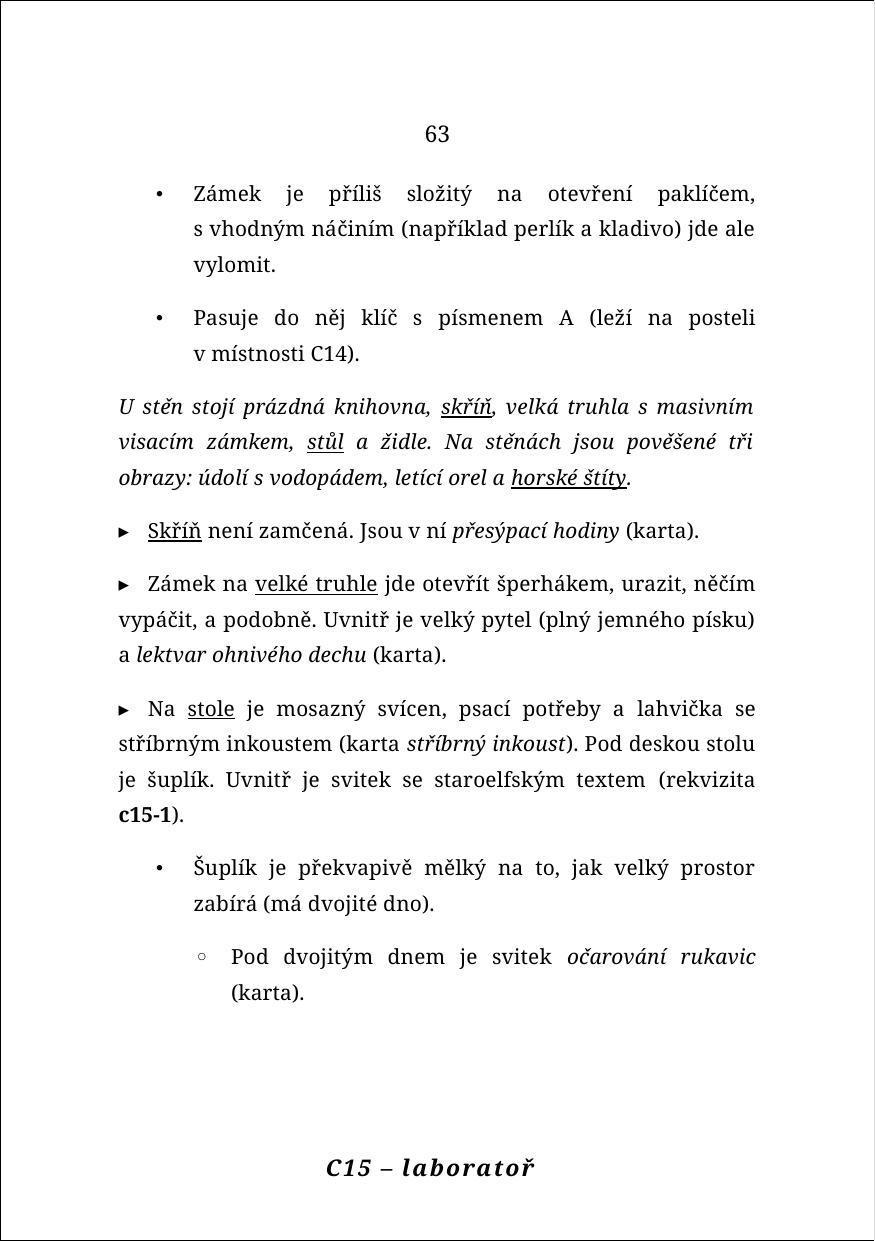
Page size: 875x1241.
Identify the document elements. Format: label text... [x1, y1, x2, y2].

text ▸ Skříň není zamčená. Jsou v ní přesýpací hodiny (karta). [118, 516, 756, 545]
text U⁠ stěn stojí prázdná knihovna, skříň, velká truhla s⁠ masivním visacím zámkem, stůl a⁠ židle. Na stěnách jsou pověšené tři obrazy: údolí s⁠ vodopádem, letící orel a⁠ horské štíty. [118, 392, 756, 491]
list Pod dvojitým dnem je svitek očarování rukavic (karta). [193, 942, 756, 1006]
text ▸ Na stole je mosazný svícen, psací potřeby a⁠ lahvička se stříbrným inkoustem (karta stříbrný inkoust). Pod deskou stolu je šuplík. Uvnitř je svitek se staroelfským textem (rekvizita c15-1). [118, 694, 756, 829]
list Zámek je příliš složitý na otevření paklíčem, s⁠ vhodným náčiním (například perlík a kladivo) jde ale vylomit. [156, 179, 756, 278]
text ▸ Zámek na velké truhle jde otevřít šperhákem, urazit, něčím vypáčit, a⁠ podobně. Uvnitř je velký pytel (plný jemného písku) a lektvar ohnivého dechu (karta). [118, 569, 756, 669]
list Šuplík je překvapivě mělký na to, jak velký prostor zabírá (má dvojité dno). [156, 853, 756, 917]
list Pasuje do něj klíč s⁠ písmenem A⁠ (leží na posteli v⁠ místnosti C14). [156, 303, 756, 367]
